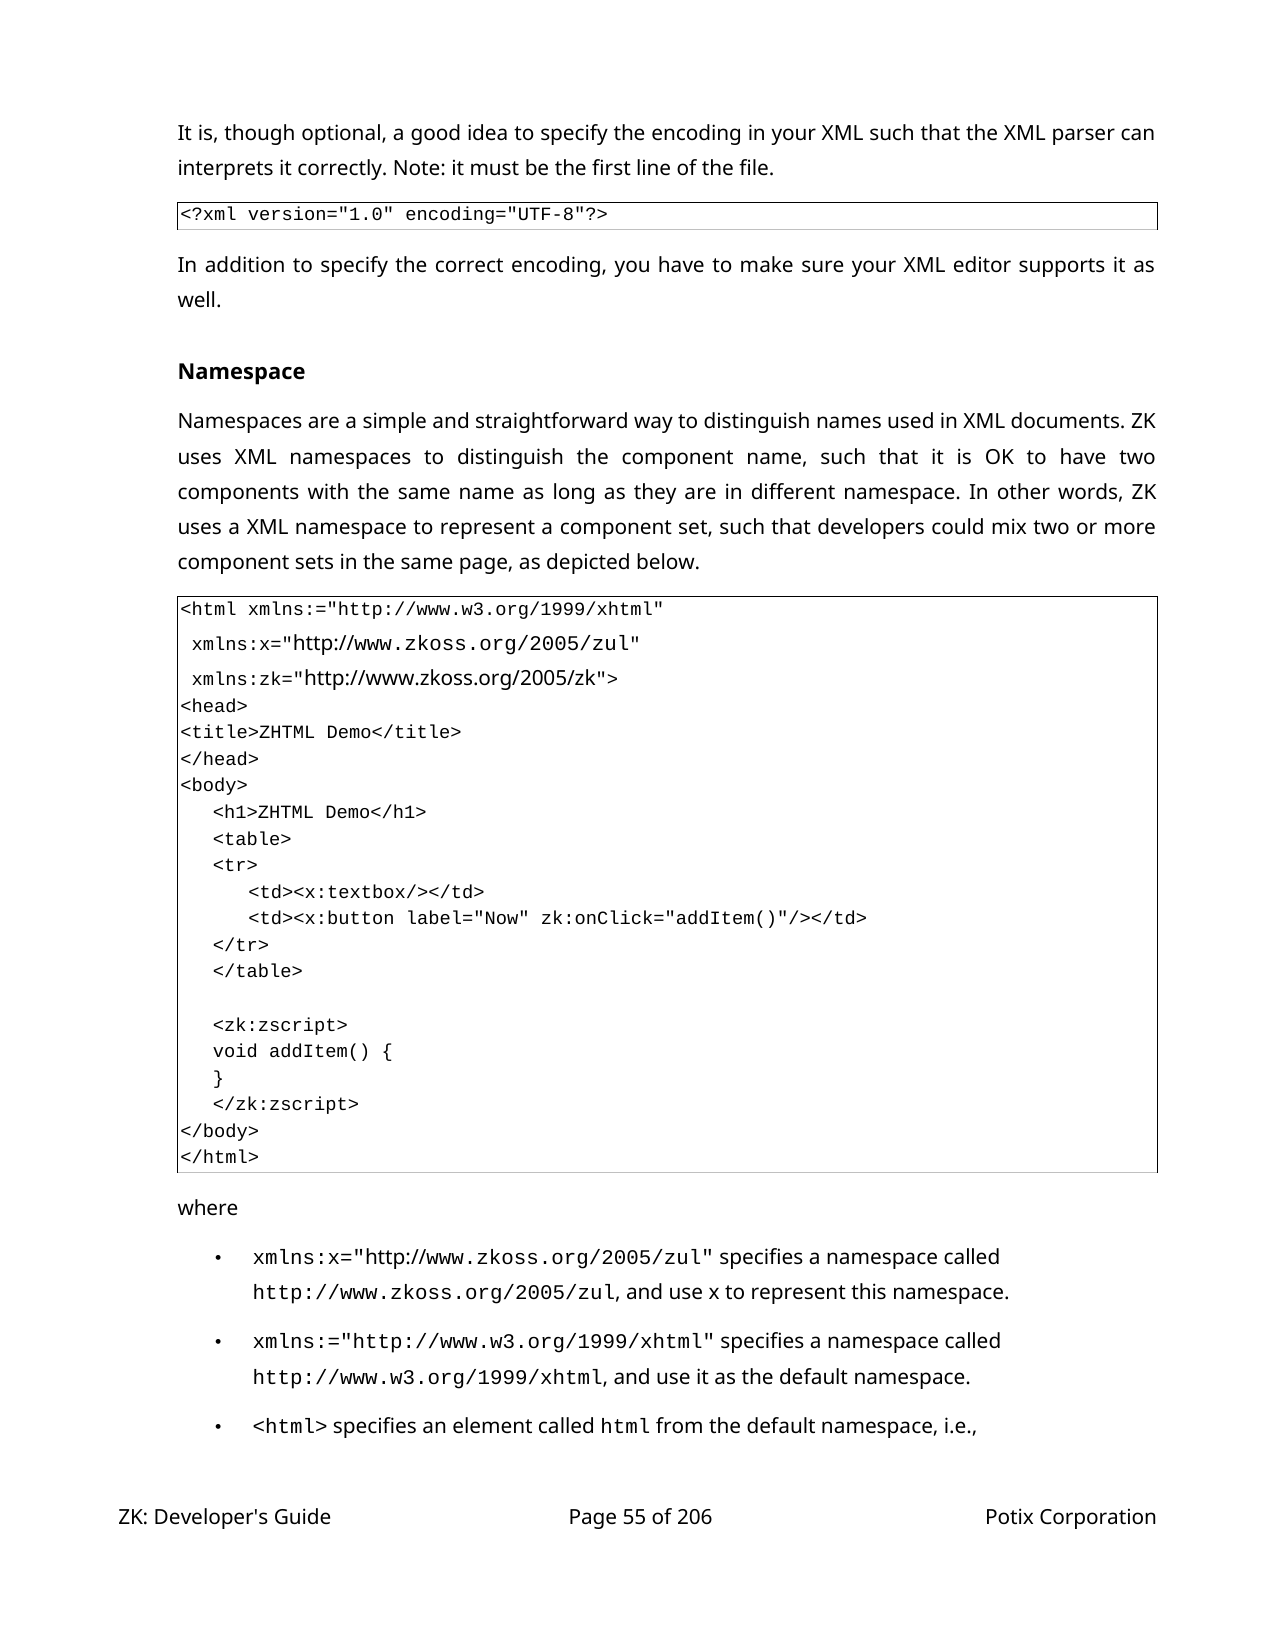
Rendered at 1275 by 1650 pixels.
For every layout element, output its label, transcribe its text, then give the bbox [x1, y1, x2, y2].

subtitle Namespace [177, 356, 1157, 386]
text In addition to specify the correct encoding, you have to make sure your XML editor supports it as well. [177, 250, 1157, 313]
text Namespaces are a simple and straightforward way to distinguish names used in XML documents. ZK uses XML namespaces to distinguish the component name, such that it is OK to have two components with the same name as long as they are in different namespace. In other words, ZK uses a XML namespace to represent a component set, such that developers could mix two or more component sets in the same page, as depicted below. [177, 407, 1157, 576]
list xmlns:="http://www.w3.org/1999/xhtml" specifies a namespace called http://www.w3.org/1999/xhtml, and use it as the default namespace. [215, 1327, 1157, 1391]
text It is, though optional, a good idea to specify the encoding in your XML such that the XML parser can interprets it correctly. Note: it must be the first line of the file. [177, 118, 1157, 182]
text <?xml version="1.0" encoding="UTF-8"?> [178, 203, 1157, 229]
list <html> specifies an element called html from the default namespace, i.e., [215, 1411, 1157, 1440]
list xmlns:x="http://www.zkoss.org/2005/zul" specifies a namespace called http://www.zkoss.org/2005/zul, and use x to represent this namespace. [215, 1242, 1157, 1306]
text <html xmlns:="http://www.w3.org/1999/xhtml" xmlns:x="http://www.zkoss.org/2005/zul" xmlns:zk="http://www.zkoss.org/2005/zk"> <head> <title>ZHTML Demo</title> </head> <body> <h1>ZHTML Demo</h1> <table> <tr> <td><x:textbox/></td> <td><x:button label="Now" zk:onClick="addItem()"/></td> </tr> </table> <zk:zscript> void addItem() { } </zk:zscript> </body> </html> [178, 597, 1157, 1172]
text where [177, 1193, 1157, 1221]
